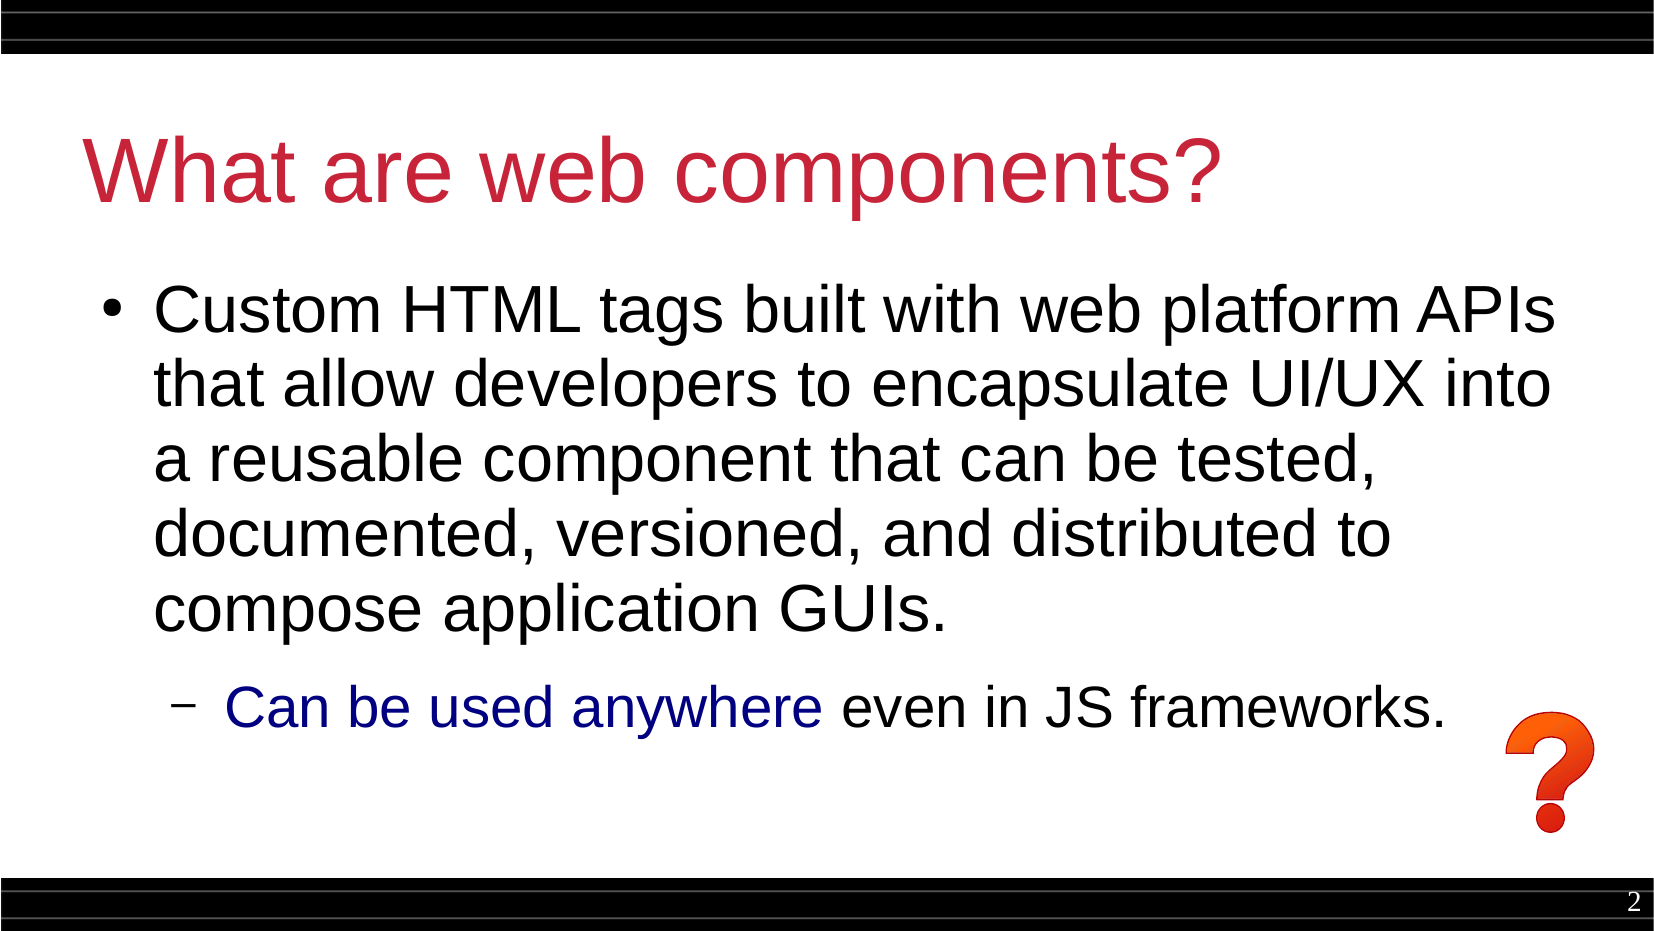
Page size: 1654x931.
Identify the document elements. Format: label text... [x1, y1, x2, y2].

title What are web components? [82, 92, 1571, 249]
picture [1467, 690, 1636, 858]
list Custom HTML tags built with web platform APIs that allow developers to encapsulate UI/UX into a reusable component that can be tested, documented, versioned, and distributed to compose application GUIs. Can be used anywhere even in JS frameworks. [82, 271, 1571, 851]
picture [1, 0, 1654, 54]
picture [1, 878, 1654, 931]
